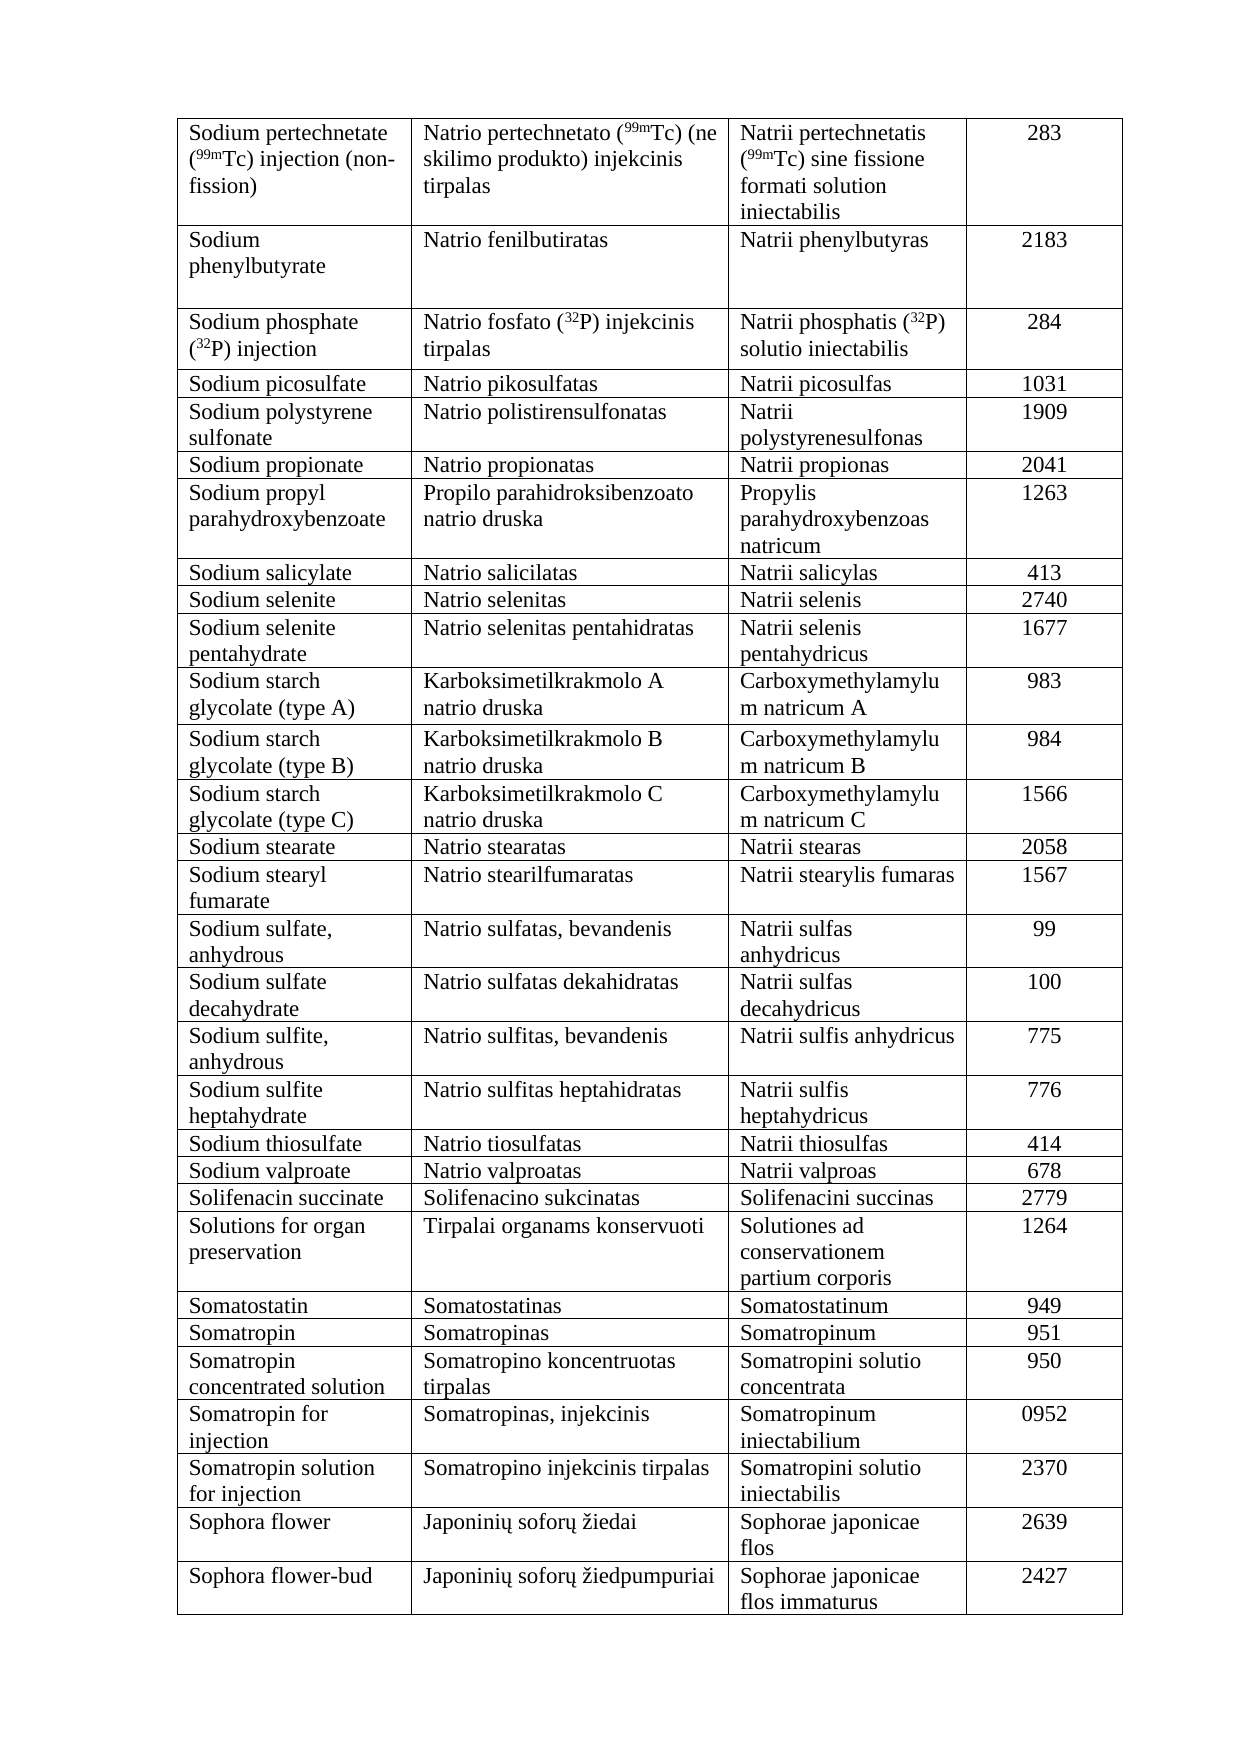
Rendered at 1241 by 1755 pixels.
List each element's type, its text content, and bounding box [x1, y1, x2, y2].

table_cell Somatostatinum [729, 1292, 966, 1318]
table_cell 414 [967, 1130, 1122, 1156]
table_cell Sophora flower [178, 1508, 411, 1561]
table_cell Somatropinas [412, 1319, 728, 1346]
table_cell 0952 [967, 1400, 1122, 1453]
table_cell Natrio salicilatas [412, 559, 728, 585]
table_cell Japoninių soforų žiedai [412, 1508, 728, 1561]
table_cell Sodium selenite pentahydrate [178, 614, 411, 667]
table_cell 949 [967, 1292, 1122, 1318]
table_cell Natrio sulfatas dekahidratas [412, 968, 728, 1021]
table_cell Somatropin solution for injection [178, 1454, 411, 1507]
table_cell Carboxymethylamylum natricum A [729, 668, 966, 724]
table_cell Natrii propionas [729, 452, 966, 478]
table_cell Sodium salicylate [178, 559, 411, 585]
table_cell Karboksimetilkrakmolo C natrio druska [412, 780, 728, 832]
table_cell Natrio pikosulfatas [412, 370, 728, 397]
table_cell Sodium selenite [178, 586, 411, 613]
table_cell 1031 [967, 370, 1122, 397]
table_cell Natrio tiosulfatas [412, 1130, 728, 1156]
table_cell Sodium starch glycolate (type A) [178, 668, 411, 724]
table_cell Sodium stearyl fumarate [178, 861, 411, 913]
table_cell Sophora flower-bud [178, 1562, 411, 1614]
table_cell Natrii thiosulfas [729, 1130, 966, 1156]
table_cell 950 [967, 1347, 1122, 1399]
table_cell Natrii valproas [729, 1157, 966, 1183]
table_cell Sodium sulfate decahydrate [178, 968, 411, 1021]
table_cell Sodium propionate [178, 452, 411, 478]
table_cell 983 [967, 668, 1122, 724]
table_cell Natrio fosfato (32P) injekcinis tirpalas [412, 309, 728, 369]
table_cell Sodium picosulfate [178, 370, 411, 397]
table_cell Somatropinum iniectabilium [729, 1400, 966, 1453]
table_cell Somatostatin [178, 1292, 411, 1318]
table_cell 1566 [967, 780, 1122, 832]
table_cell Somatropin for injection [178, 1400, 411, 1453]
table_cell Solutiones ad conservationem partium corporis [729, 1212, 966, 1291]
table_cell 2427 [967, 1562, 1122, 1614]
table_cell Natrio stearatas [412, 834, 728, 860]
table_cell Natrii selenis [729, 586, 966, 613]
table_cell 2639 [967, 1508, 1122, 1561]
table_cell 2041 [967, 452, 1122, 478]
table_cell 2370 [967, 1454, 1122, 1507]
table_cell Sodium starch glycolate (type B) [178, 725, 411, 779]
table_cell Sodium sulfate, anhydrous [178, 915, 411, 967]
table_cell Natrii sulfas decahydricus [729, 968, 966, 1021]
table_cell 2058 [967, 834, 1122, 860]
table_cell 776 [967, 1076, 1122, 1128]
table_cell Somatropin [178, 1319, 411, 1346]
table_cell Natrii selenis pentahydricus [729, 614, 966, 667]
table_cell Somatropino koncentruotas tirpalas [412, 1347, 728, 1399]
table_cell 99 [967, 915, 1122, 967]
table_cell Sodium phenylbutyrate [178, 226, 411, 307]
table_cell Carboxymethylamylum natricum B [729, 725, 966, 779]
table_cell Karboksimetilkrakmolo B natrio druska [412, 725, 728, 779]
table_cell 2183 [967, 226, 1122, 307]
table_cell Natrio selenitas [412, 586, 728, 613]
table_cell Sophorae japonicae flos immaturus [729, 1562, 966, 1614]
table_cell 678 [967, 1157, 1122, 1183]
table_cell Sodium sulfite, anhydrous [178, 1022, 411, 1075]
table_cell Natrii phosphatis (32P) solutio iniectabilis [729, 309, 966, 369]
table_cell Natrii sulfis anhydricus [729, 1022, 966, 1075]
table_cell Karboksimetilkrakmolo A natrio druska [412, 668, 728, 724]
table_cell 951 [967, 1319, 1122, 1346]
table_cell 1263 [967, 479, 1122, 558]
table_cell Natrio polistirensulfonatas [412, 398, 728, 451]
table_cell Natrii stearas [729, 834, 966, 860]
table_cell Sodium pertechnetate (99mTc) injection (non-fission) [178, 119, 411, 224]
table_cell Sodium stearate [178, 834, 411, 860]
table_cell Somatropinas, injekcinis [412, 1400, 728, 1453]
table_cell Natrio valproatas [412, 1157, 728, 1183]
table_cell Sodium sulfite heptahydrate [178, 1076, 411, 1128]
table_cell Carboxymethylamylum natricum C [729, 780, 966, 832]
table_cell Solutions for organ preservation [178, 1212, 411, 1291]
table_cell Natrii sulfas anhydricus [729, 915, 966, 967]
table_cell 1677 [967, 614, 1122, 667]
table_cell Natrii phenylbutyras [729, 226, 966, 307]
table_cell Somatropino injekcinis tirpalas [412, 1454, 728, 1507]
table_cell 2740 [967, 586, 1122, 613]
table_cell Natrio pertechnetato (99mTc) (ne skilimo produkto) injekcinis tirpalas [412, 119, 728, 224]
table_cell 984 [967, 725, 1122, 779]
table_cell 284 [967, 309, 1122, 369]
table_cell Sodium thiosulfate [178, 1130, 411, 1156]
table_cell 1264 [967, 1212, 1122, 1291]
table_cell Natrii polystyrenesulfonas [729, 398, 966, 451]
table_cell Somatropin concentrated solution [178, 1347, 411, 1399]
table_cell Sophorae japonicae flos [729, 1508, 966, 1561]
table_cell Tirpalai organams konservuoti [412, 1212, 728, 1291]
table_cell Propylis parahydroxybenzoas natricum [729, 479, 966, 558]
table_cell Somatropini solutio concentrata [729, 1347, 966, 1399]
table_cell Natrio sulfitas heptahidratas [412, 1076, 728, 1128]
table_cell Propilo parahidroksibenzoato natrio druska [412, 479, 728, 558]
table_cell Sodium starch glycolate (type C) [178, 780, 411, 832]
table_cell 2779 [967, 1184, 1122, 1211]
table_cell Solifenacino sukcinatas [412, 1184, 728, 1211]
table_cell Natrii pertechnetatis (99mTc) sine fissione formati solution iniectabilis [729, 119, 966, 224]
table_cell 1567 [967, 861, 1122, 913]
table_cell Natrii salicylas [729, 559, 966, 585]
table_cell Natrii picosulfas [729, 370, 966, 397]
table_cell Natrio stearilfumaratas [412, 861, 728, 913]
table_cell Solifenacini succinas [729, 1184, 966, 1211]
table_cell Natrio selenitas pentahidratas [412, 614, 728, 667]
table_cell Somatropinum [729, 1319, 966, 1346]
table_cell 1909 [967, 398, 1122, 451]
table_cell Natrii sulfis heptahydricus [729, 1076, 966, 1128]
table_cell Sodium valproate [178, 1157, 411, 1183]
table_cell Somatostatinas [412, 1292, 728, 1318]
table_cell 775 [967, 1022, 1122, 1075]
table_cell 413 [967, 559, 1122, 585]
table_cell Japoninių soforų žiedpumpuriai [412, 1562, 728, 1614]
table_cell 283 [967, 119, 1122, 224]
table_cell 100 [967, 968, 1122, 1021]
table_cell Sodium propyl parahydroxybenzoate [178, 479, 411, 558]
table_cell Sodium polystyrene sulfonate [178, 398, 411, 451]
table_cell Natrio fenilbutiratas [412, 226, 728, 307]
table_cell Natrii stearylis fumaras [729, 861, 966, 913]
table_cell Natrio sulfitas, bevandenis [412, 1022, 728, 1075]
table_cell Solifenacin succinate [178, 1184, 411, 1211]
table_cell Natrio propionatas [412, 452, 728, 478]
table_cell Natrio sulfatas, bevandenis [412, 915, 728, 967]
table_cell Somatropini solutio iniectabilis [729, 1454, 966, 1507]
table_cell Sodium phosphate (32P) injection [178, 309, 411, 369]
